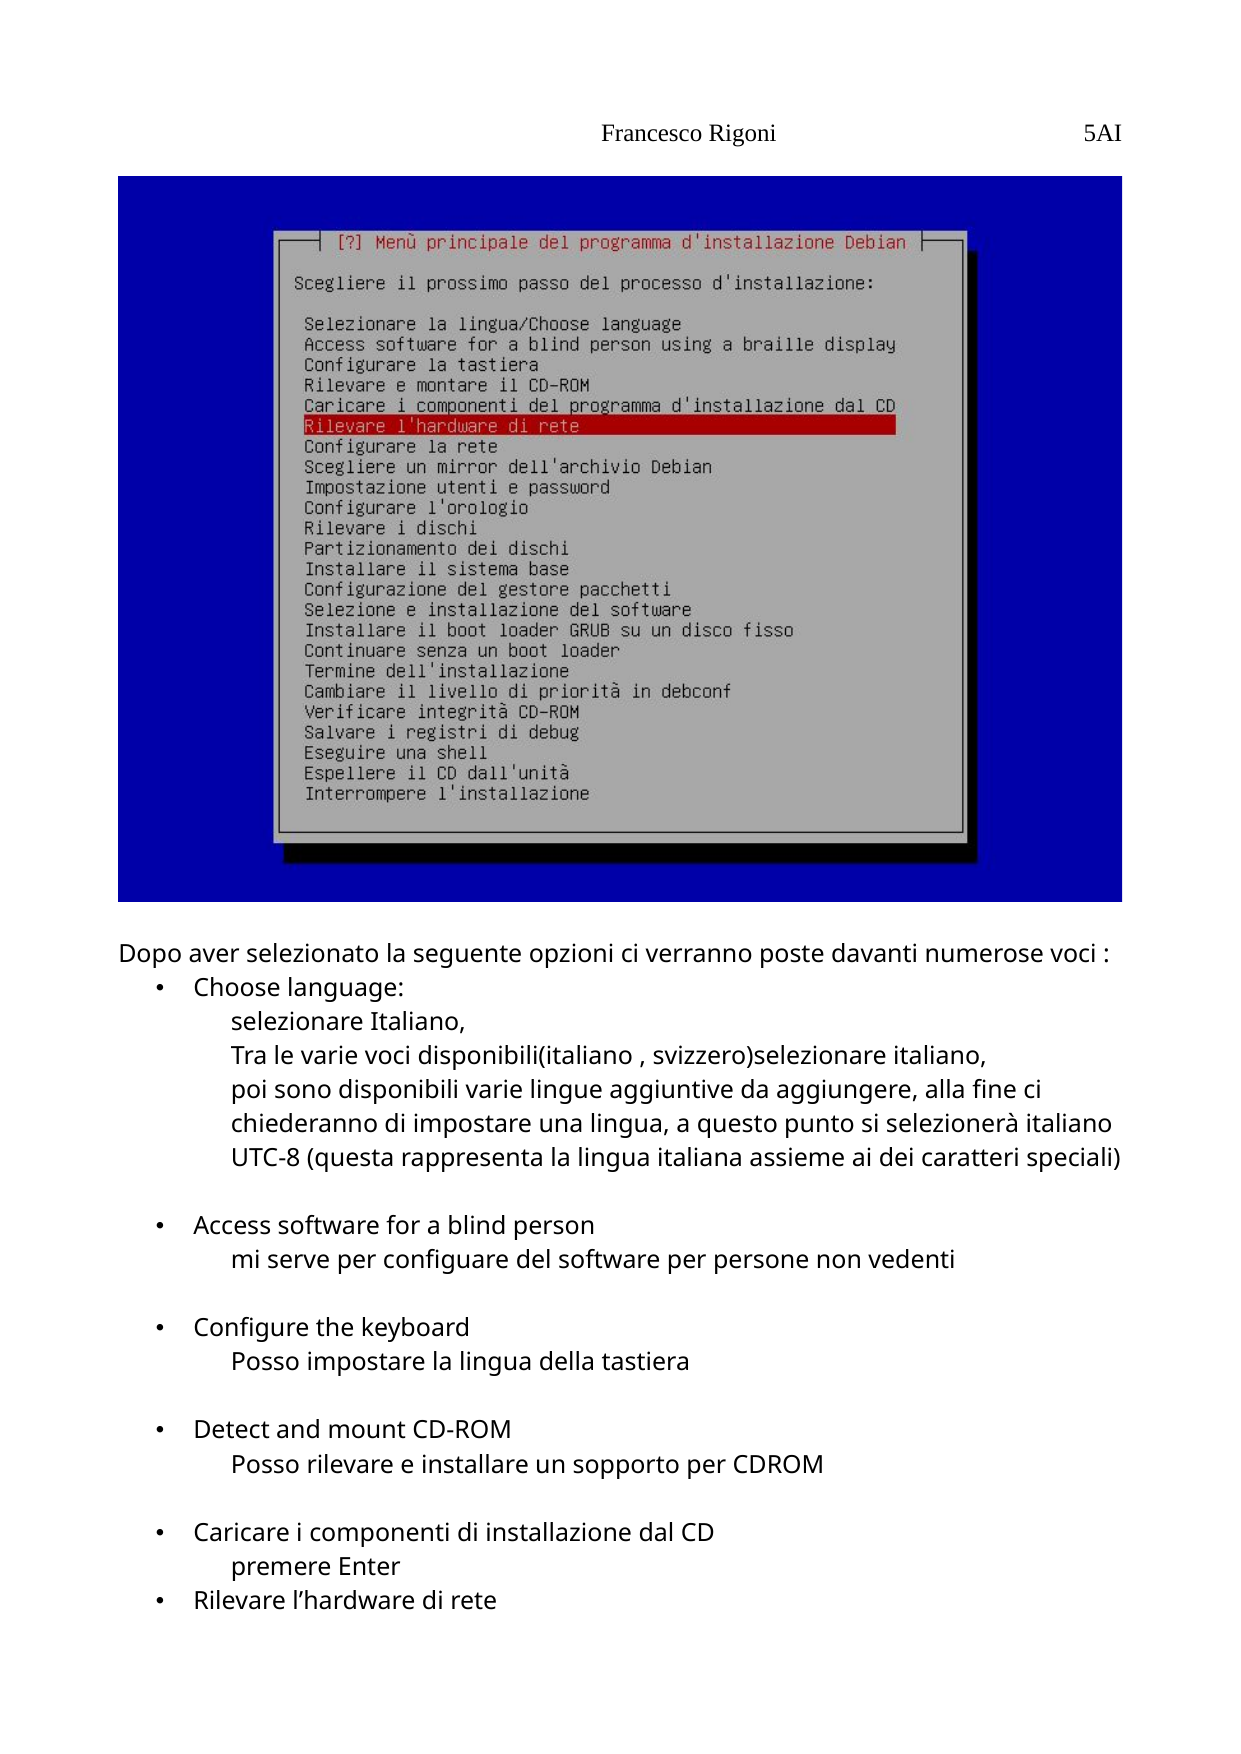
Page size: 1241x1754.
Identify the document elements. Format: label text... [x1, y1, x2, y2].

list Tra le varie voci disponibili(italiano , svizzero)selezionare italiano, [193, 1037, 1122, 1072]
text Dopo aver selezionato la seguente opzioni ci verranno poste davanti numerose voci : [118, 935, 1122, 969]
list Posso rilevare e installare un sopporto per CDROM [193, 1446, 1122, 1480]
list Detect and mount CD-ROM [156, 1412, 1122, 1446]
list Choose language: [156, 969, 1122, 1003]
picture [118, 176, 1123, 902]
list premere Enter [193, 1548, 1122, 1582]
list Rilevare l’hardware di rete [156, 1582, 1122, 1617]
list mi serve per configuare del software per persone non vedenti [193, 1242, 1122, 1276]
list Caricare i componenti di installazione dal CD [156, 1514, 1122, 1548]
list Posso impostare la lingua della tastiera [193, 1344, 1122, 1378]
list selezionare Italiano, [193, 1003, 1122, 1037]
list poi sono disponibili varie lingue aggiuntive da aggiungere, alla fine ci chiederanno di impostare una lingua, a questo punto si selezionerà italiano UTC-8 (questa rappresenta la lingua italiana assieme ai dei caratteri speciali) [193, 1072, 1122, 1174]
list Access software for a blind person [156, 1208, 1122, 1242]
list Configure the keyboard [156, 1310, 1122, 1344]
